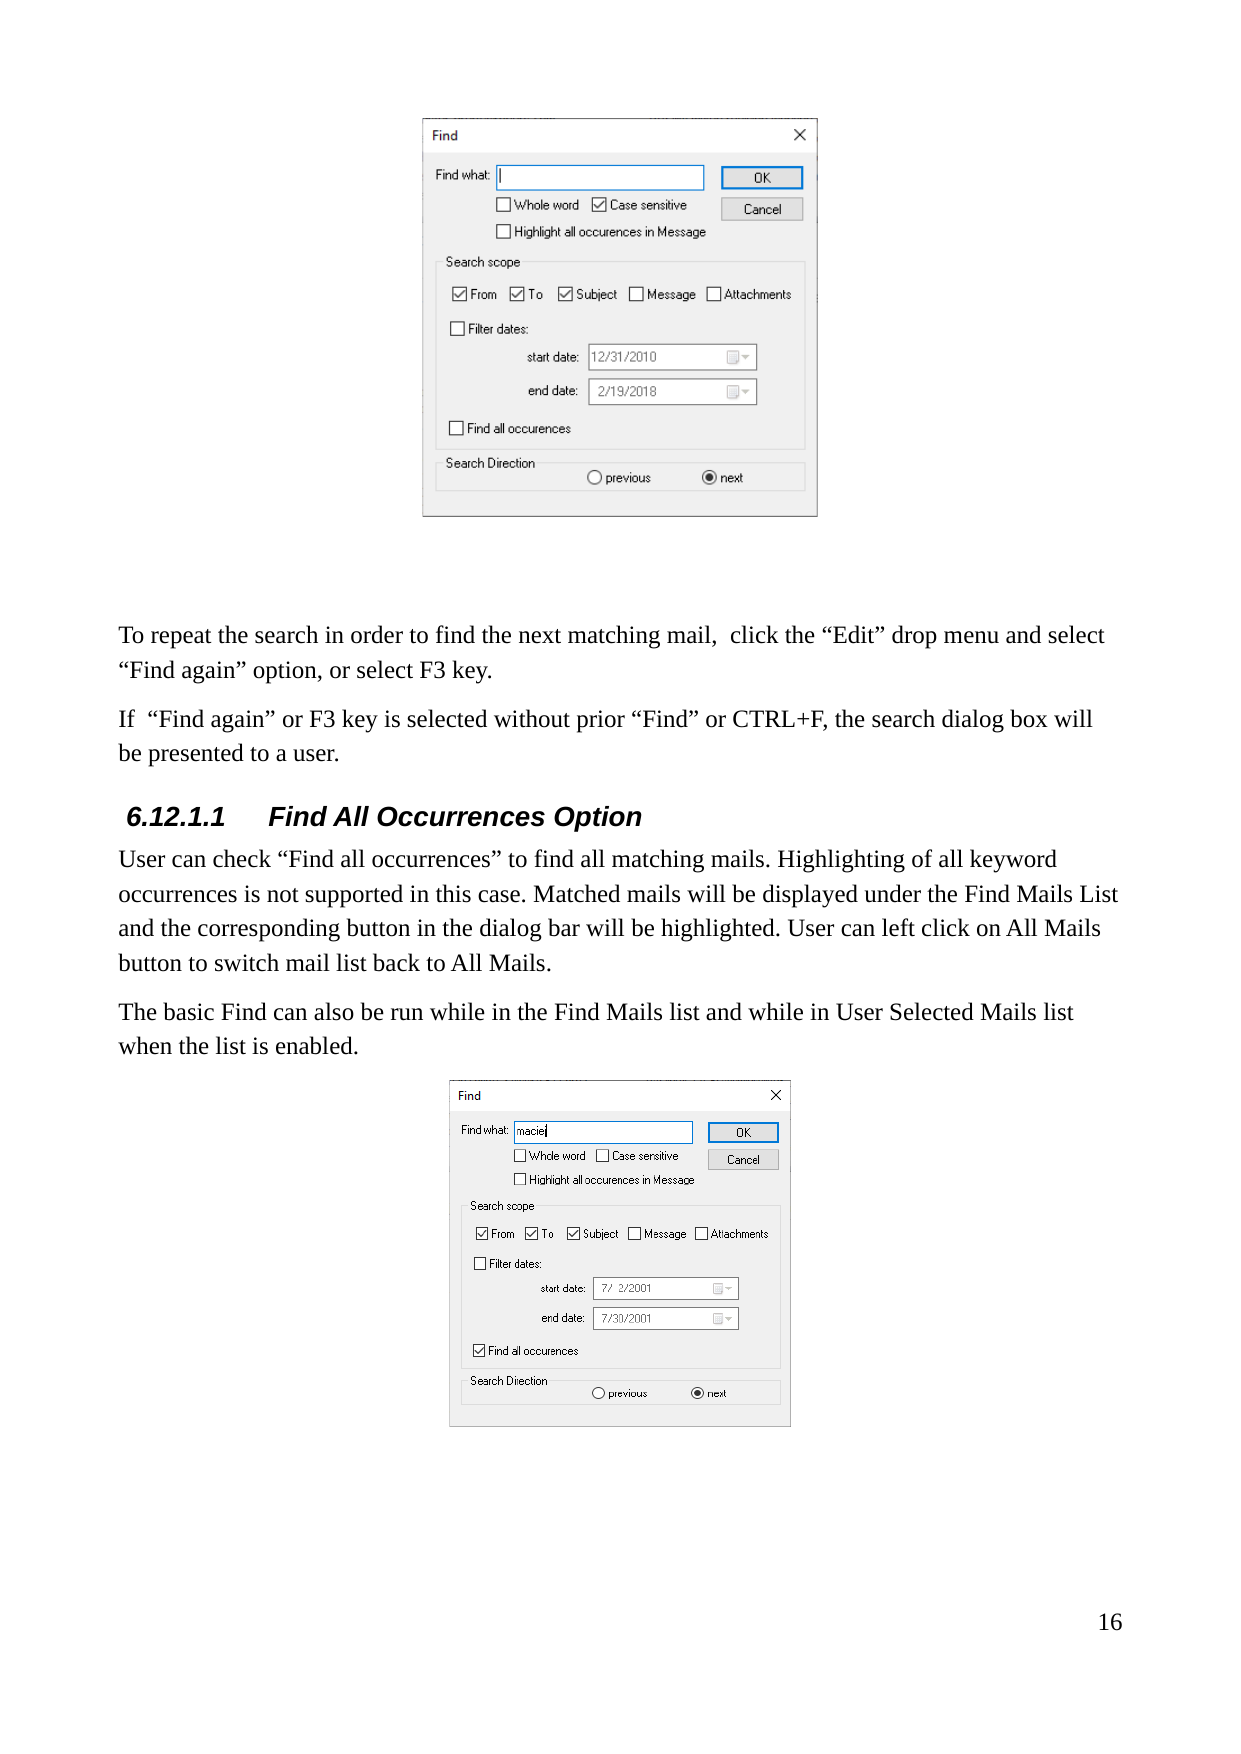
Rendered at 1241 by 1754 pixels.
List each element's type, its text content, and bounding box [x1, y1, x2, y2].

picture [449, 1080, 791, 1427]
picture [422, 118, 818, 517]
text To repeat the search in order to find the next matching mail, click the “Edit” drop menu and select “Find again” option, or select F3 key. [118, 620, 1122, 684]
text The basic Find can also be run while in the Find Mails list and while in User Selected Mails list when the list is enabled. [118, 997, 1122, 1060]
text If “Find again” or F3 key is selected without prior “Find” or CTRL+F, the search dialog box will be presented to a user. [118, 704, 1122, 767]
subtitle Find All Occurrences Option [118, 800, 1122, 832]
text User can check “Find all occurrences” to find all matching mails. Highlighting of all keyword occurrences is not supported in this case. Matched mails will be displayed under the Find Mails List and the corresponding button in the dialog bar will be highlighted. User can left click on All Mails button to switch mail list back to All Mails. [118, 844, 1122, 977]
